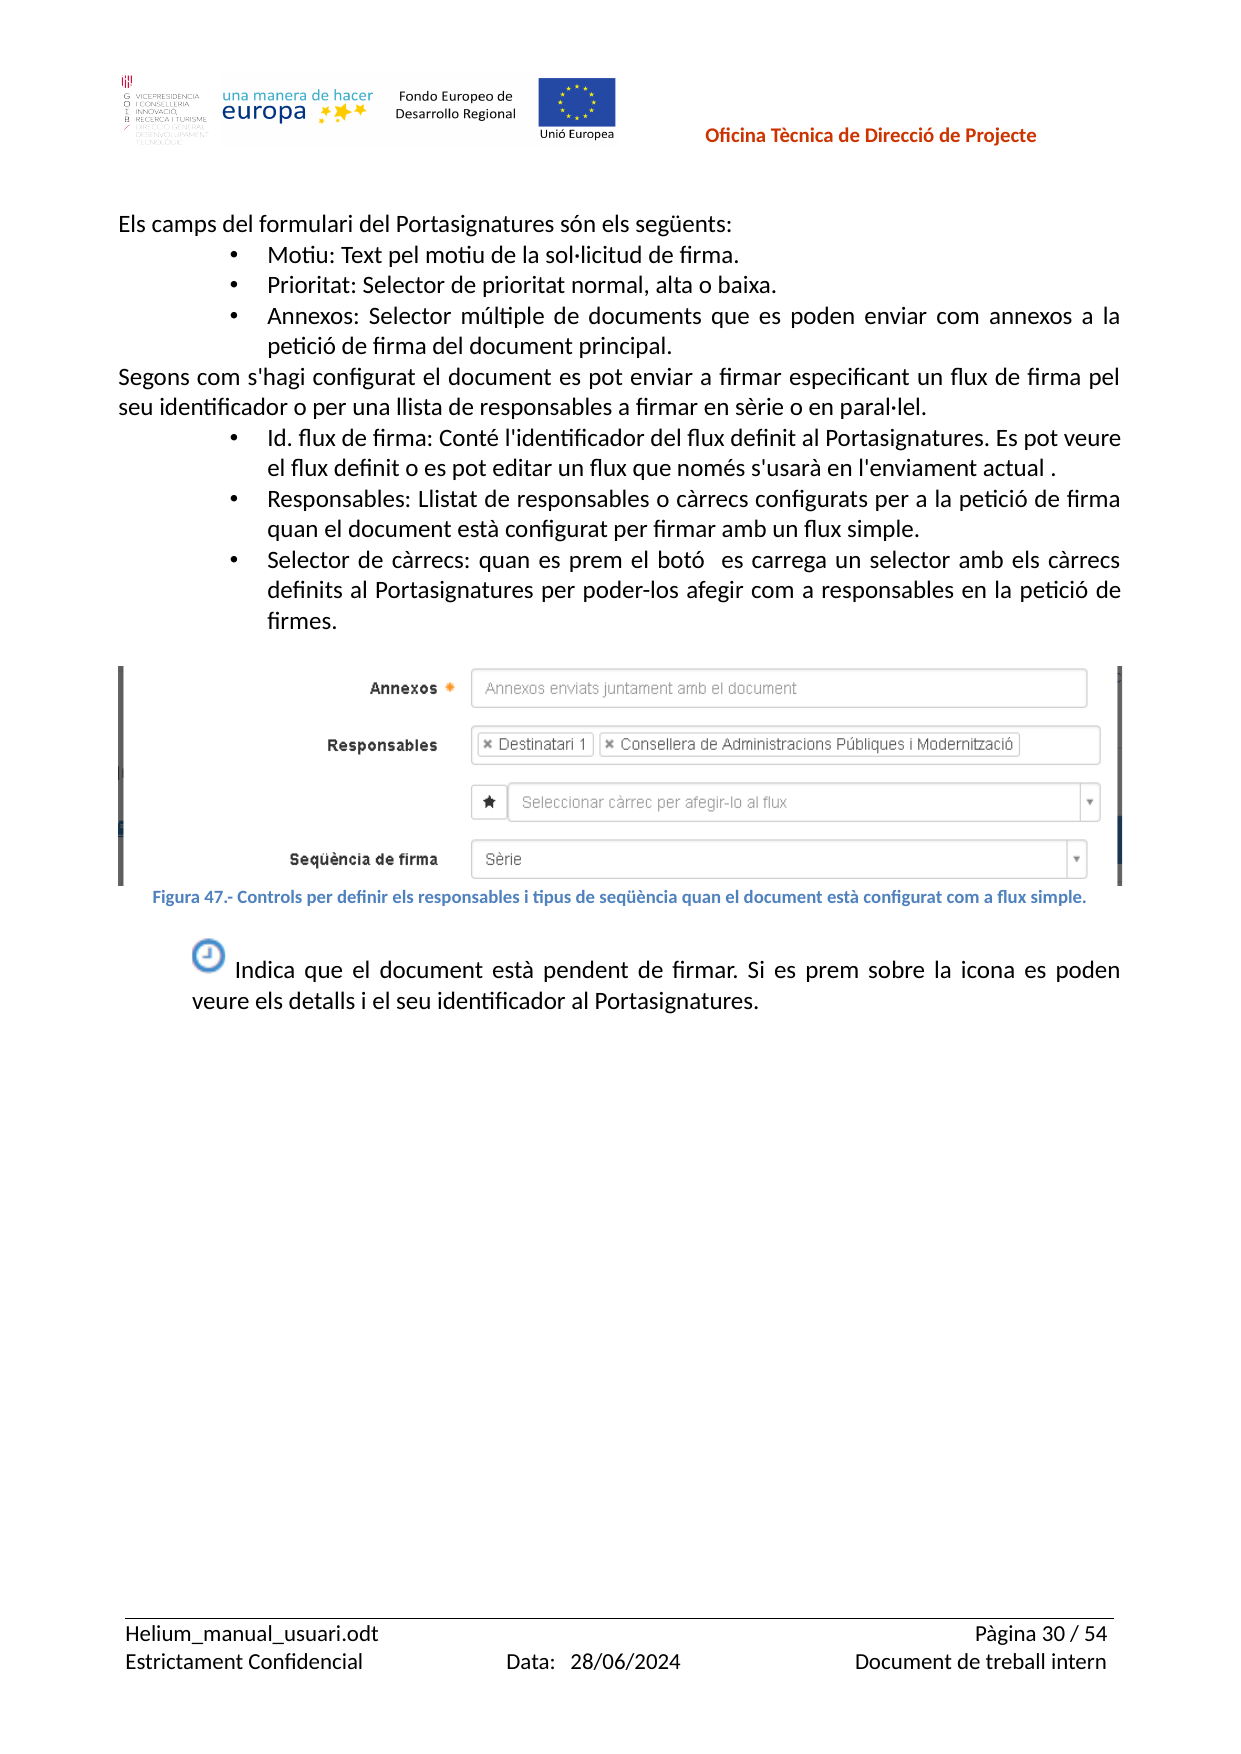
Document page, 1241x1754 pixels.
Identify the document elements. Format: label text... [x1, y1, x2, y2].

list Annexos: Selector múltiple de documents que es poden enviar com annexos a la petició de firma del document principal. [229, 300, 1122, 361]
text Segons com s'hagi configurat el document es pot enviar a firmar especificant un flux de firma pel seu identificador o per una llista de responsables a firmar en sèrie o en paral·lel. [118, 361, 1122, 422]
picture [219, 73, 621, 147]
picture [118, 73, 213, 147]
list Id. flux de firma: Conté l'identificador del flux definit al Portasignatures. Es pot veure el flux definit o es pot editar un flux que només s'usarà en l'enviament actual . [229, 422, 1122, 483]
list Selector de càrrecs: quan es prem el botó es carrega un selector amb els càrrecs definits al Portasignatures per poder-los afegir com a responsables en la petició de firmes. [229, 544, 1122, 636]
text Els camps del formulari del Portasignatures són els següents: [118, 208, 1122, 239]
picture [118, 666, 1123, 886]
text Indica que el document està pendent de firmar. Si es prem sobre la icona es poden veure els detalls i el seu identificador al Portasignatures. [192, 938, 1122, 1015]
picture [191, 938, 226, 974]
list Responsables: Llistat de responsables o càrrecs configurats per a la petició de firma quan el document està configurat per firmar amb un flux simple. [229, 483, 1122, 544]
list Prioritat: Selector de prioritat normal, alta o baixa. [229, 269, 1122, 300]
list Motiu: Text pel motiu de la sol·licitud de firma. [229, 239, 1122, 269]
text Figura 47.- Controls per definir els responsables i tipus de seqüència quan el document està configurat com a flux simple. [118, 886, 1122, 908]
